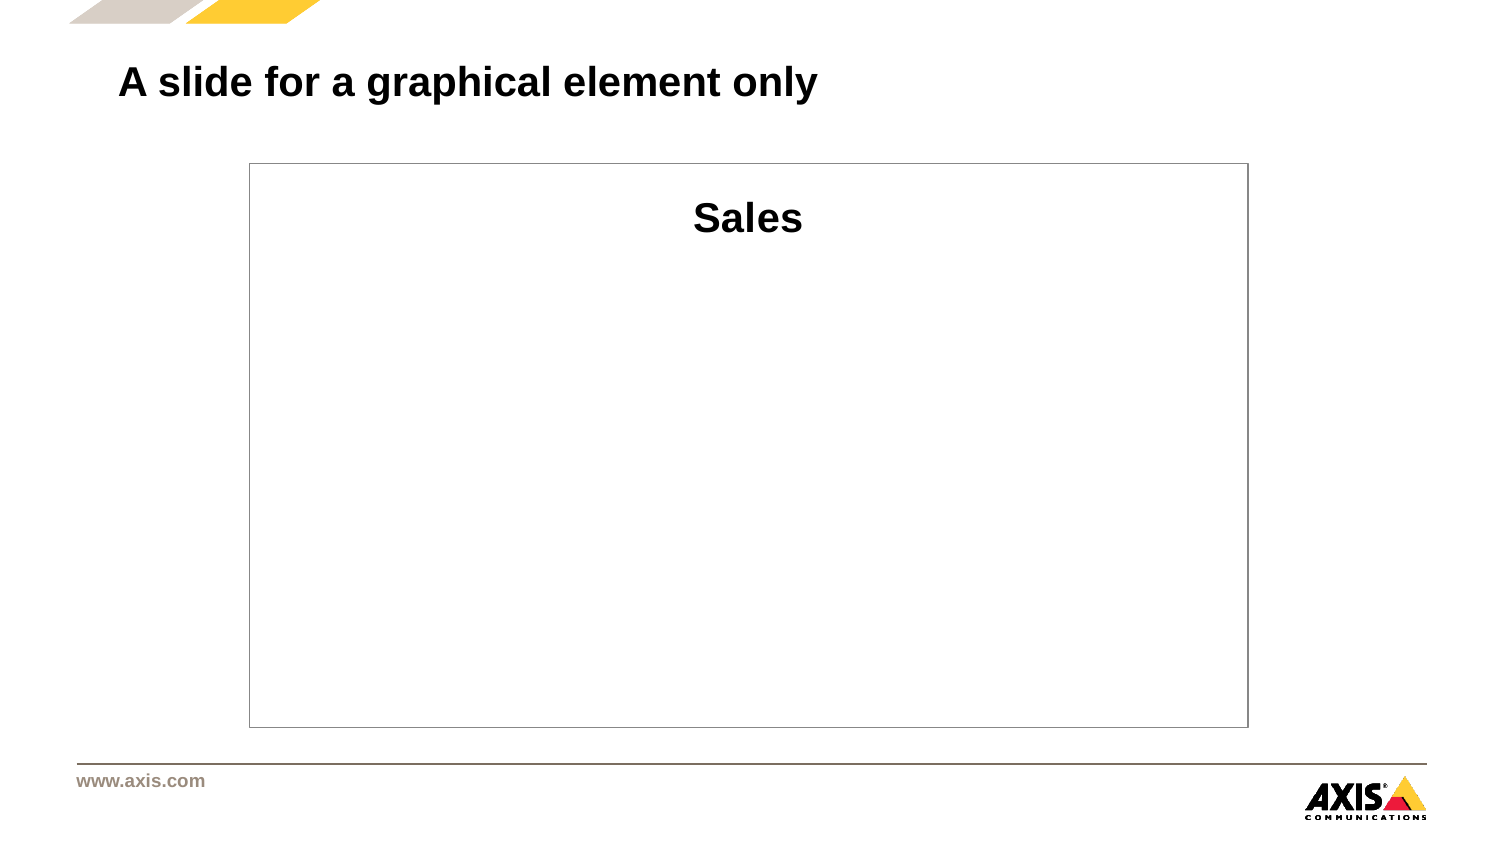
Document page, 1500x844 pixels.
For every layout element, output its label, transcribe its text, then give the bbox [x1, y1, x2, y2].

title A slide for a graphical element only [103, 47, 1461, 108]
picture [1305, 776, 1426, 820]
chart [248, 162, 1249, 729]
